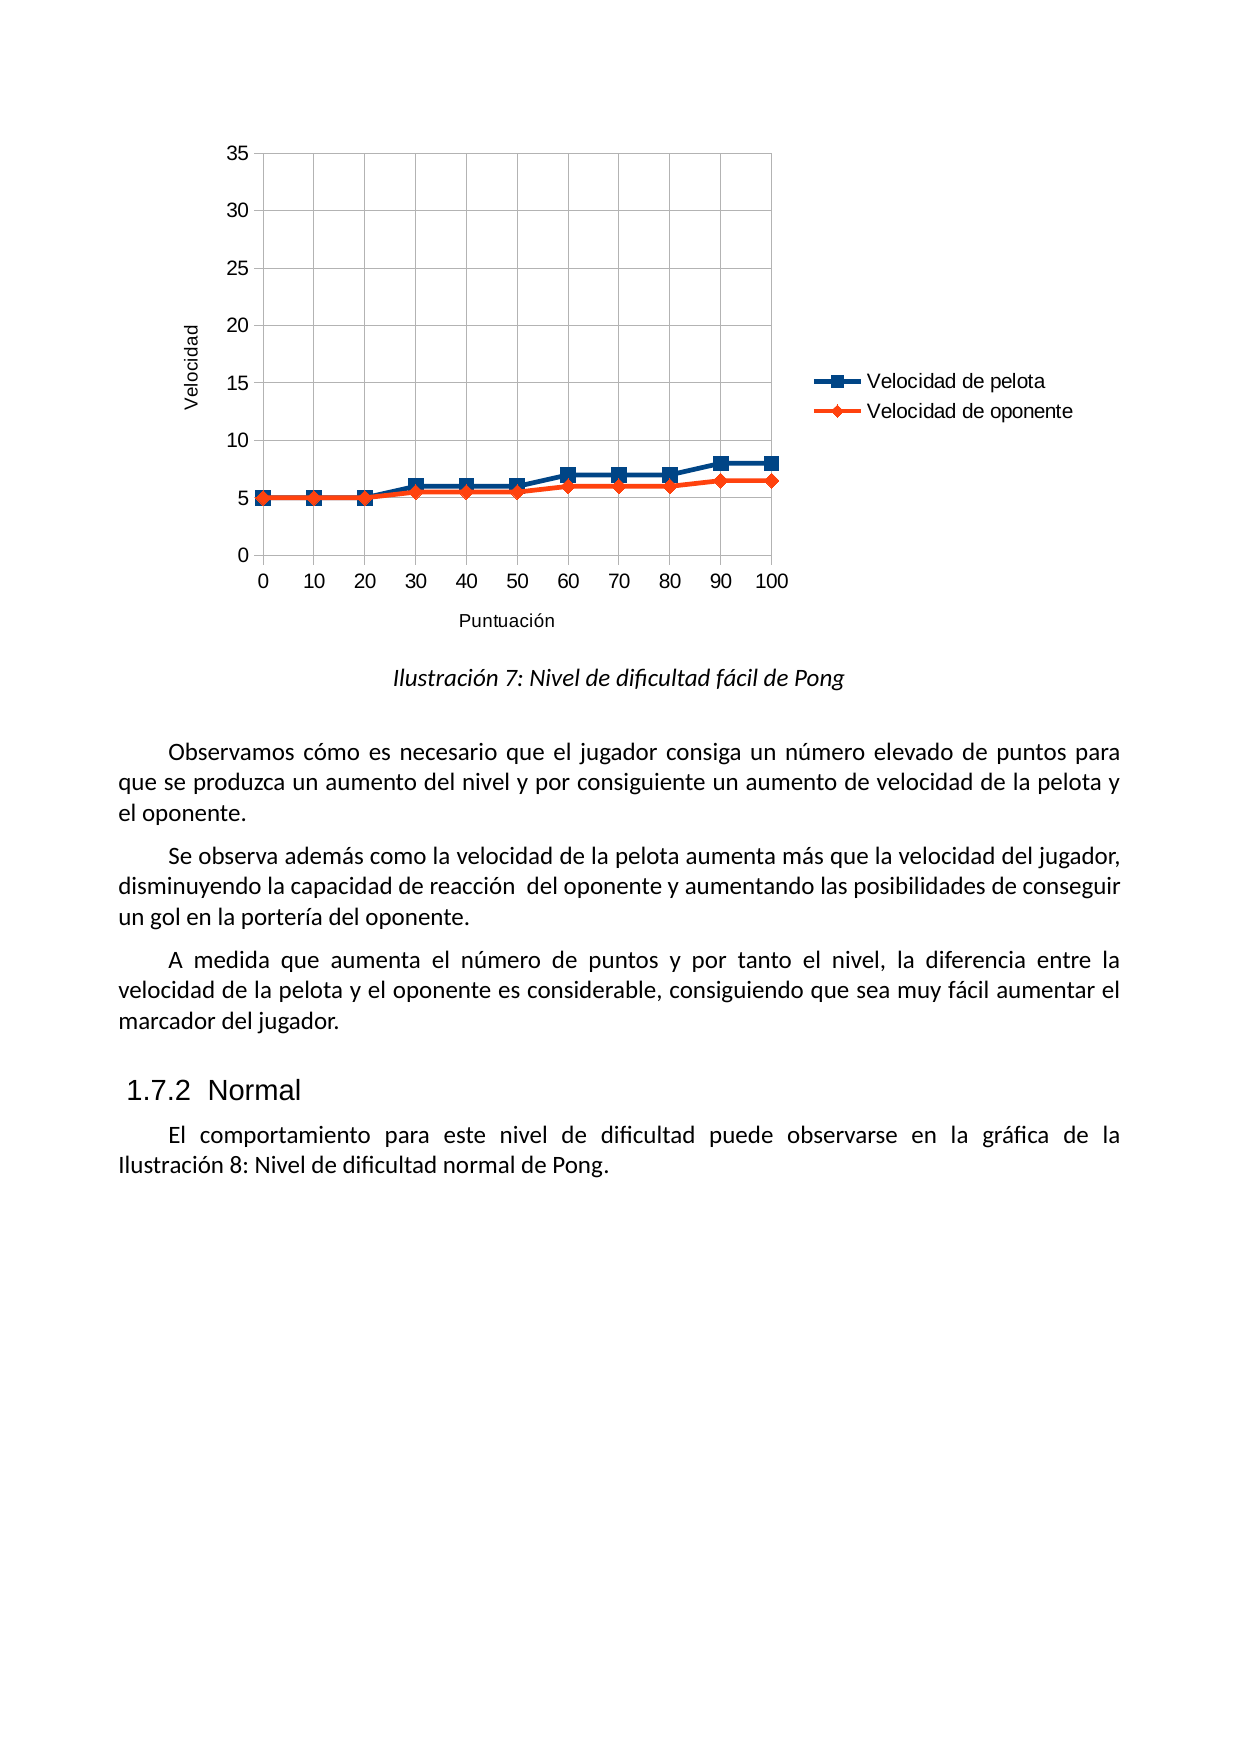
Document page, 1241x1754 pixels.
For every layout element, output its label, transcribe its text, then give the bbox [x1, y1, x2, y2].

text Ilustración 7: Nivel de dificultad fácil de Pong [148, 663, 1092, 693]
text A medida que aumenta el número de puntos y por tanto el nivel, la diferencia entre la velocidad de la pelota y el oponente es considerable, consiguiendo que sea muy fácil aumentar el marcador del jugador. [118, 944, 1122, 1035]
text El comportamiento para este nivel de dificultad puede observarse en la gráfica de la Ilustración 8: Nivel de dificultad normal de Pong. [118, 1119, 1122, 1180]
text Observamos cómo es necesario que el jugador consiga un número elevado de puntos para que se produzca un aumento del nivel y por consiguiente un aumento de velocidad de la pelota y el oponente. [118, 736, 1122, 827]
text Se observa además como la velocidad de la pelota aumenta más que la velocidad del jugador, disminuyendo la capacidad de reacción del oponente y aumentando las posibilidades de conseguir un gol en la portería del oponente. [118, 840, 1122, 931]
subtitle Normal [118, 1073, 1122, 1106]
